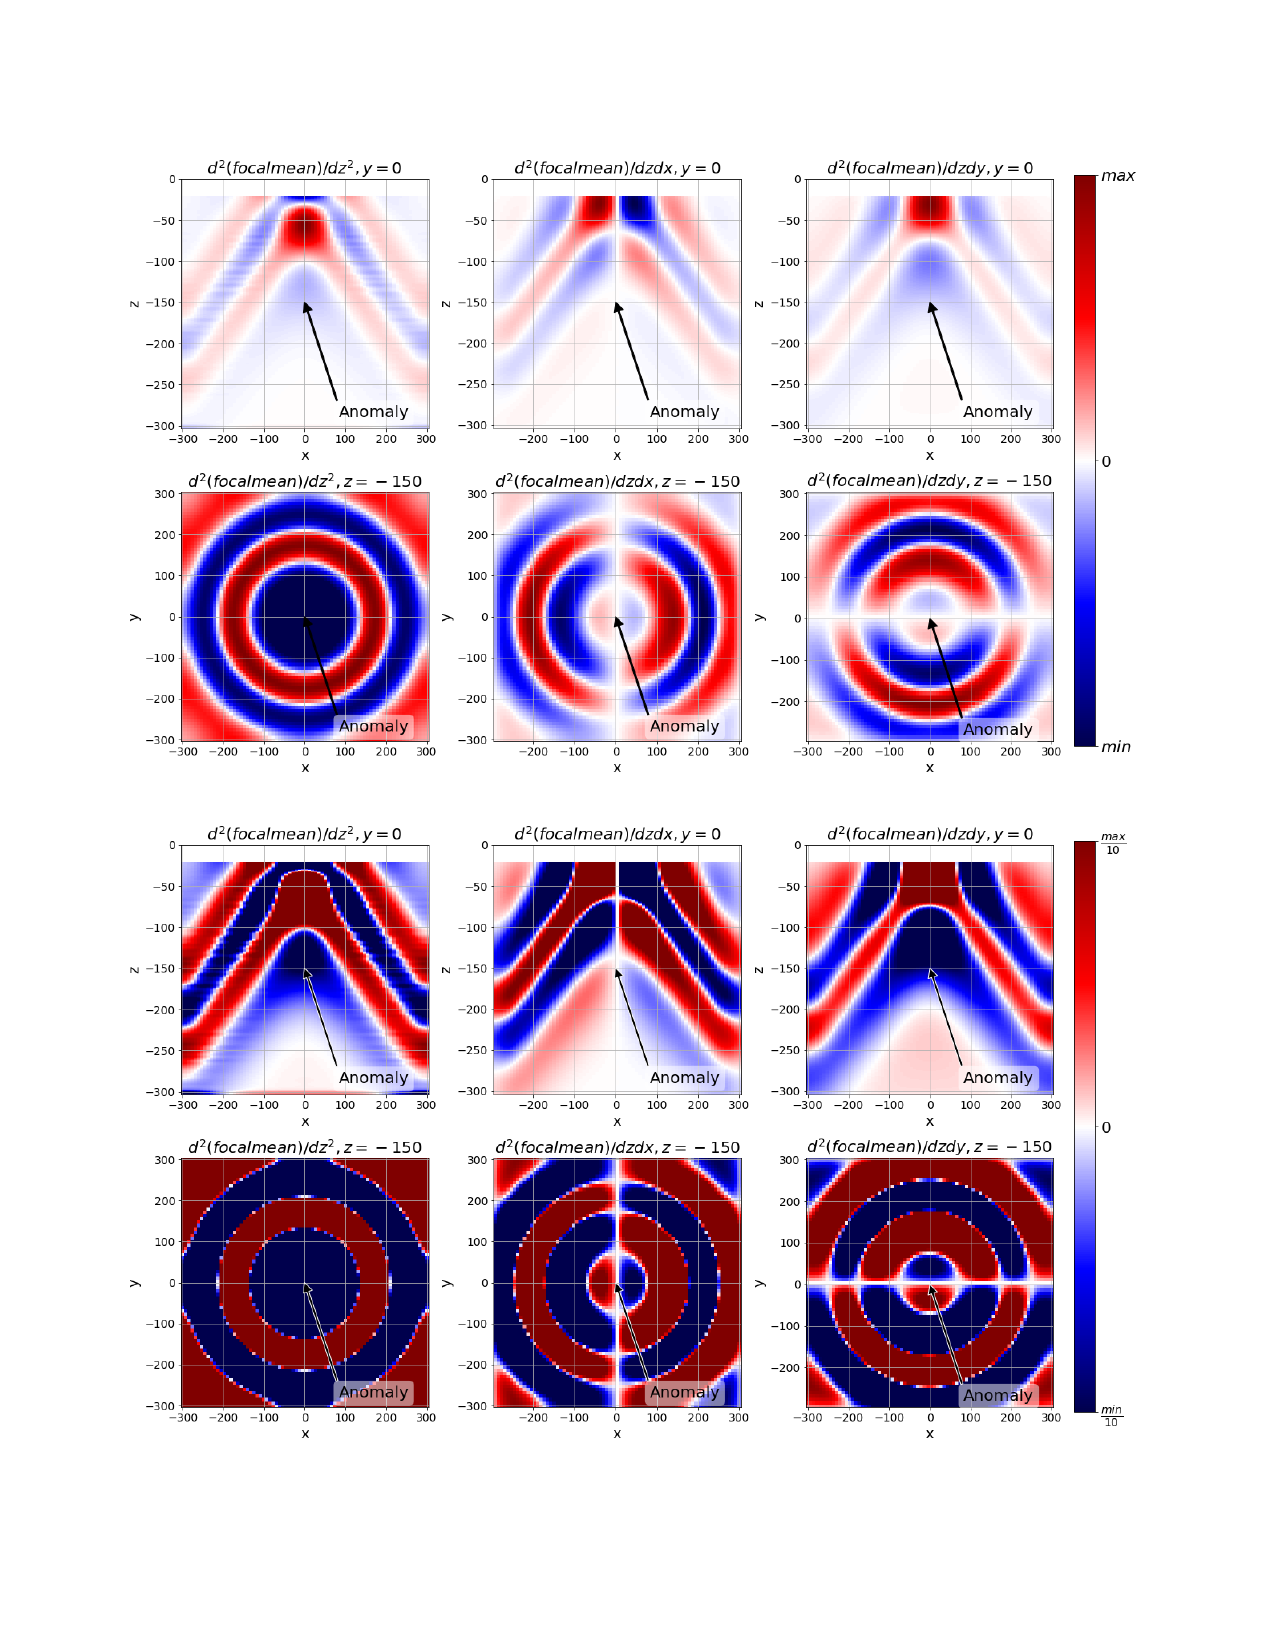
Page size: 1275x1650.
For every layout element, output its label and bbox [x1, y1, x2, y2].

picture [118, 815, 1157, 1450]
picture [118, 149, 1157, 784]
